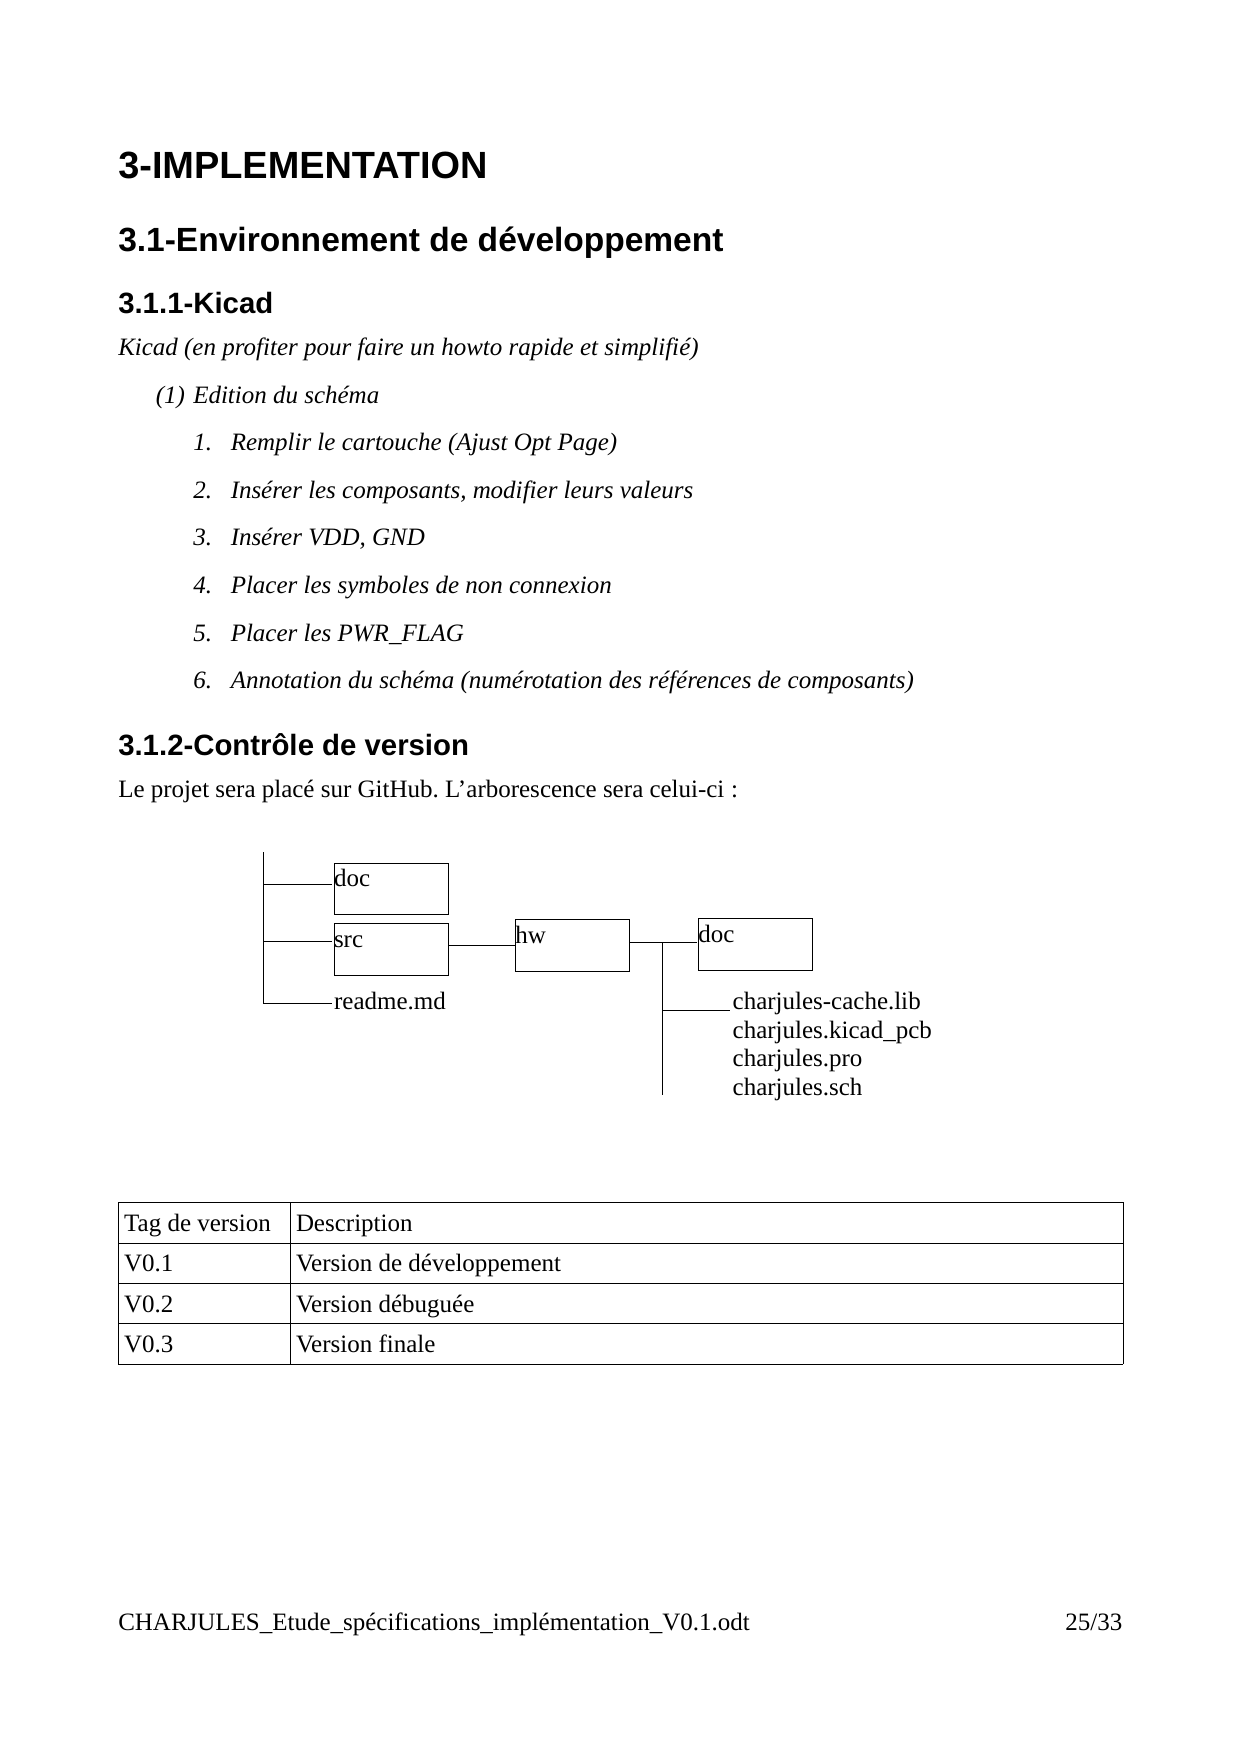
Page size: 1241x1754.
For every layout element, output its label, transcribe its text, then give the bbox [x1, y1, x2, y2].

table_header Tag de version [119, 1203, 290, 1242]
subtitle 3.1-Environnement de développement [118, 220, 1122, 259]
list Insérer les composants, modifier leurs valeurs [193, 475, 1122, 504]
table_cell V0.3 [119, 1324, 290, 1363]
subtitle 3.1.1-Kicad [118, 286, 1122, 319]
table_cell V0.2 [119, 1284, 290, 1323]
table_cell Version finale [291, 1324, 1123, 1363]
list Placer les PWR_FLAG [193, 618, 1122, 646]
list Insérer VDD, GND [193, 522, 1122, 551]
list Placer les symboles de non connexion [193, 570, 1122, 599]
list Edition du schéma [156, 380, 1122, 408]
subtitle 3.1.2-Contrôle de version [118, 727, 1122, 761]
text Kicad (en profiter pour faire un howto rapide et simplifié) [118, 332, 1122, 361]
subtitle 3-IMPLEMENTATION [118, 143, 1122, 187]
table_header Description [291, 1203, 1123, 1242]
table_cell V0.1 [119, 1244, 290, 1283]
list Annotation du schéma (numérotation des références de composants) [193, 665, 1122, 694]
list Remplir le cartouche (Ajust Opt Page) [193, 427, 1122, 456]
table_cell Version de développement [291, 1244, 1123, 1283]
text Le projet sera placé sur GitHub. L’arborescence sera celui-ci : [118, 774, 1122, 802]
table_cell Version débuguée [291, 1284, 1123, 1323]
